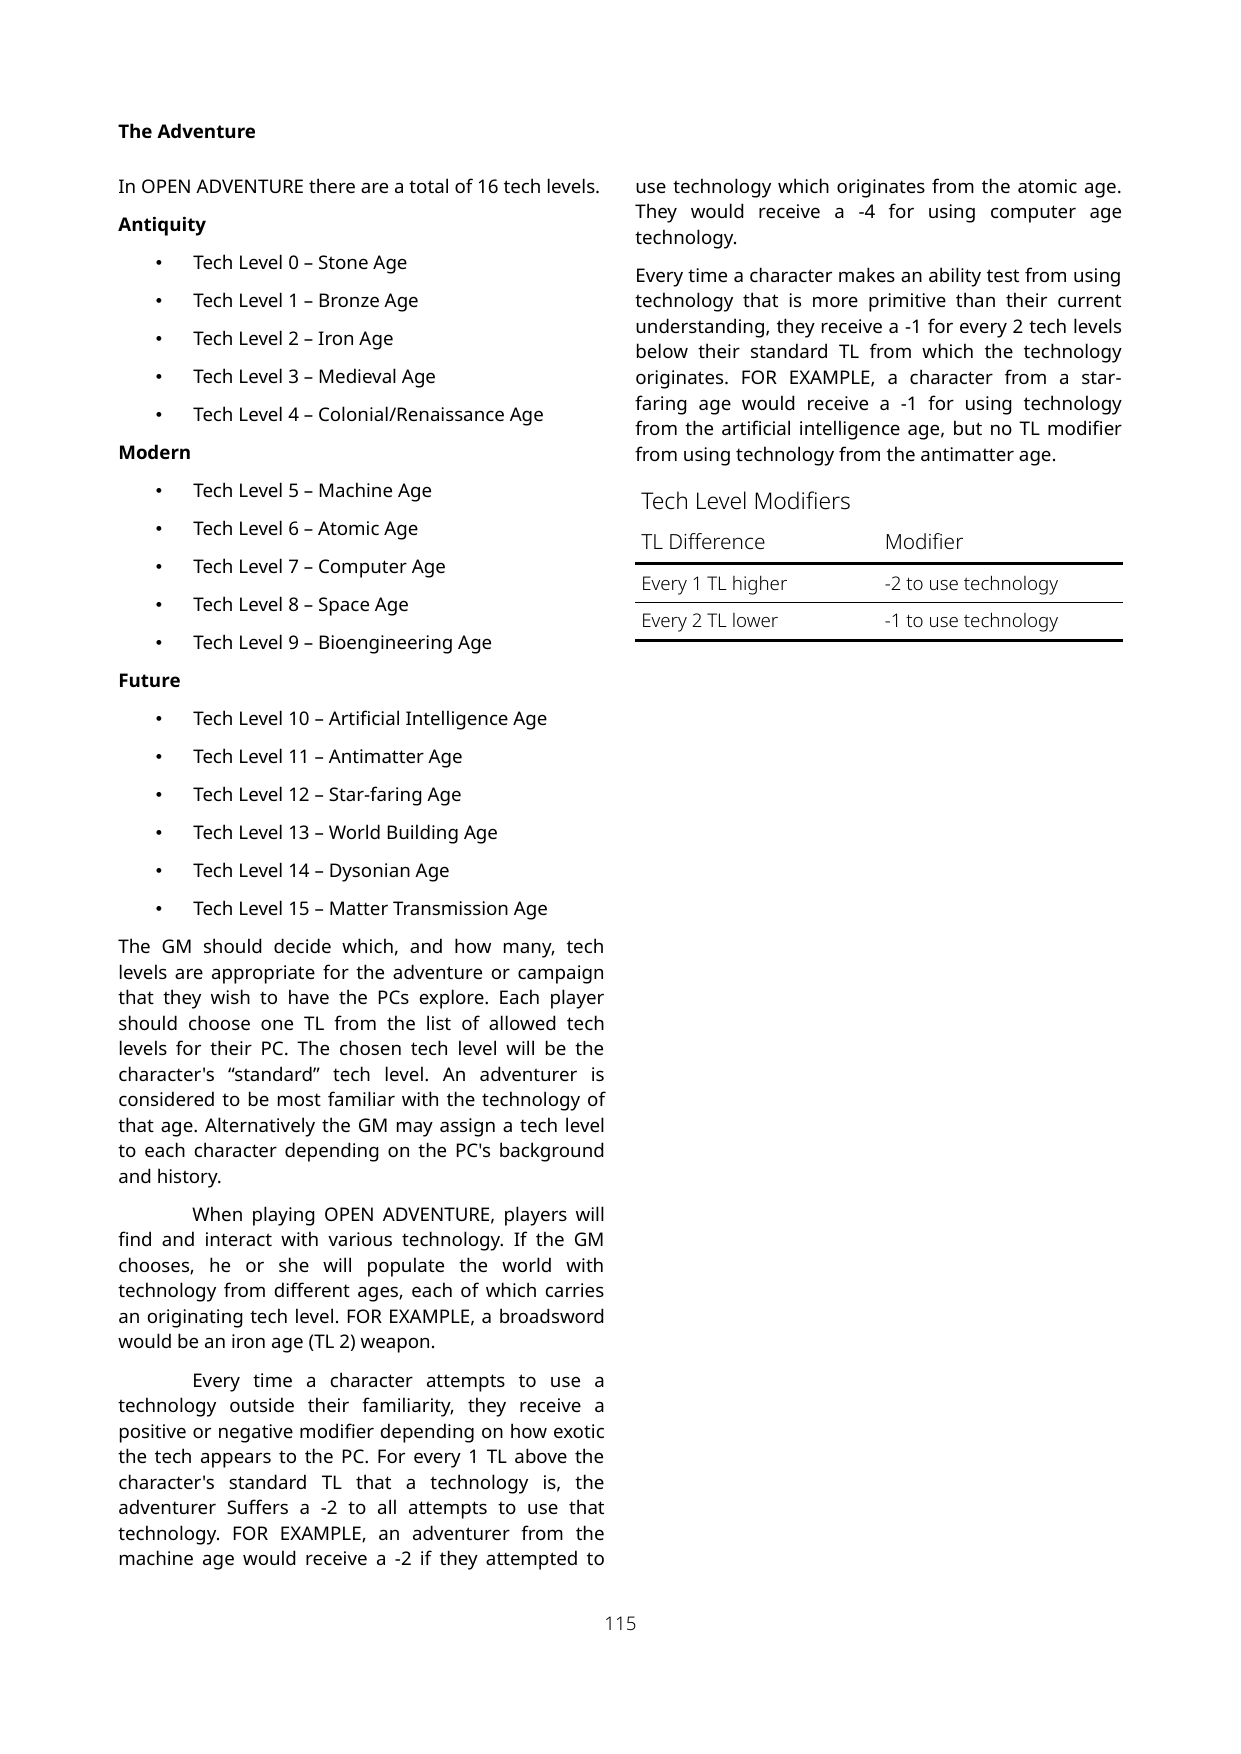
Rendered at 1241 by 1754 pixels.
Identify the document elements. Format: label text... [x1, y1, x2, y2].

list Tech Level 13 – World Building Age [156, 819, 605, 845]
text use technology which originates from the atomic age. They would receive a -4 for using computer age technology. [635, 173, 1122, 250]
table_cell -2 to use technology [879, 565, 1122, 602]
table_cell Every 1 TL higher [635, 565, 879, 602]
table_cell TL Difference [635, 522, 879, 561]
text Antiquity [118, 211, 605, 237]
text When playing OPEN ADVENTURE, players will find and interact with various technology. If the GM chooses, he or she will populate the world with technology from different ages, each of which carries an originating tech level. FOR EXAMPLE, a broadsword would be an iron age (TL 2) weapon. [118, 1201, 605, 1354]
list Tech Level 15 – Matter Transmission Age [156, 896, 605, 921]
list Tech Level 6 – Atomic Age [156, 515, 605, 541]
text Modern [118, 439, 605, 465]
table_cell Modifier [879, 522, 1122, 561]
table_cell -1 to use technology [879, 603, 1122, 639]
text Every time a character attempts to use a technology outside their familiarity, they receive a positive or negative modifier depending on how exotic the tech appears to the PC. For every 1 TL above the character's standard TL that a technology is, the adventurer Suffers a -2 to all attempts to use that technology. FOR EXAMPLE, an adventurer from the machine age would receive a -2 if they attempted to [118, 1367, 605, 1571]
list Tech Level 4 – Colonial/Renaissance Age [156, 401, 605, 427]
text The GM should decide which, and how many, tech levels are appropriate for the adventure or campaign that they wish to have the PCs explore. Each player should choose one TL from the list of allowed tech levels for their PC. The chosen tech level will be the character's “standard” tech level. An adventurer is considered to be most familiar with the technology of that age. Alternatively the GM may assign a tech level to each character depending on the PC's background and history. [118, 933, 605, 1189]
list Tech Level 9 – Bioengineering Age [156, 629, 605, 655]
list Tech Level 1 – Bronze Age [156, 287, 605, 313]
list Tech Level 3 – Medieval Age [156, 363, 605, 389]
text Future [118, 667, 605, 693]
text Every time a character makes an ability test from using technology that is more primitive than their current understanding, they receive a -1 for every 2 tech levels below their standard TL from which the technology originates. FOR EXAMPLE, a character from a star-faring age would receive a -1 for using technology from the artificial intelligence age, but no TL modifier from using technology from the antimatter age. [635, 262, 1122, 466]
list Tech Level 8 – Space Age [156, 591, 605, 617]
list Tech Level 12 – Star-faring Age [156, 781, 605, 807]
table_header Tech Level Modifiers [635, 479, 1122, 522]
list Tech Level 14 – Dysonian Age [156, 857, 605, 883]
list Tech Level 5 – Machine Age [156, 477, 605, 503]
table_cell Every 2 TL lower [635, 603, 879, 639]
list Tech Level 7 – Computer Age [156, 553, 605, 579]
list Tech Level 2 – Iron Age [156, 325, 605, 351]
list Tech Level 0 – Stone Age [156, 249, 605, 275]
text In OPEN ADVENTURE there are a total of 16 tech levels. [118, 173, 605, 199]
list Tech Level 11 – Antimatter Age [156, 743, 605, 769]
list Tech Level 10 – Artificial Intelligence Age [156, 705, 605, 731]
